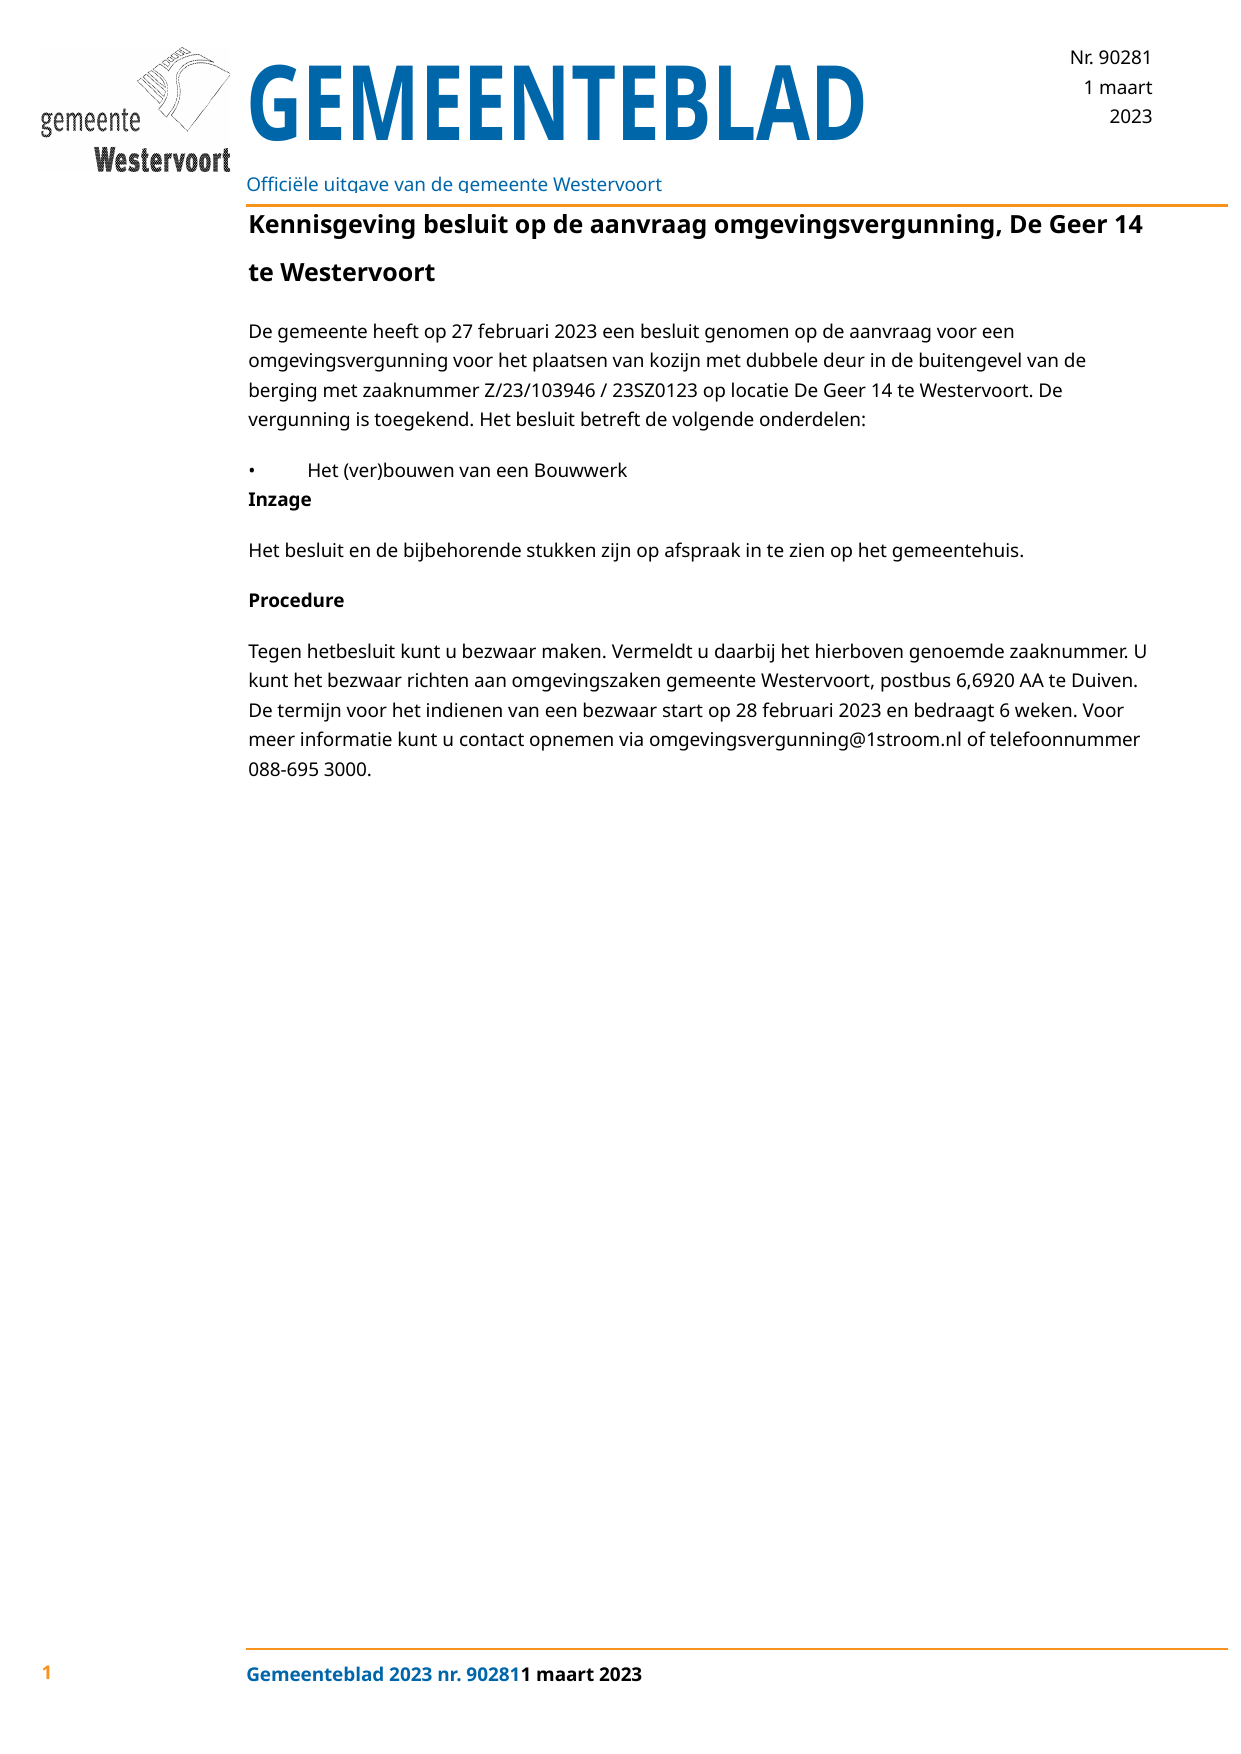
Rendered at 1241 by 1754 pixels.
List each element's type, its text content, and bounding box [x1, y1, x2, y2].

text Het besluit en de bijbehorende stukken zijn op afspraak in te zien op het gemeentehuis. [248, 537, 1152, 563]
text Procedure [248, 587, 1152, 613]
picture [41, 47, 231, 172]
text De gemeente heeft op 27 februari 2023 een besluit genomen op de aanvraag voor een omgevingsvergunning voor het plaatsen van kozijn met dubbele deur in de buitengevel van de berging met zaaknummer Z/23/103946 / 23SZ0123 op locatie De Geer 14 te Westervoort. De vergunning is toegekend. Het besluit betreft de volgende onderdelen: [248, 318, 1152, 432]
text Inzage [248, 487, 1152, 512]
text Tegen hetbesluit kunt u bezwaar maken. Vermeldt u daarbij het hierboven genoemde zaaknummer. U kunt het bezwaar richten aan omgevingszaken gemeente Westervoort, postbus 6,6920 AA te Duiven. De termijn voor het indienen van een bezwaar start op 28 februari 2023 en bedraagt 6 weken. Voor meer informatie kunt u contact opnemen via omgevingsvergunning@1stroom.nl of telefoonnummer 088-695 3000. [248, 638, 1152, 782]
list Het (ver)bouwen van een Bouwwerk [248, 457, 1152, 483]
text Kennisgeving besluit op de aanvraag omgevingsvergunning, De Geer 14 te Westervoort [248, 207, 1152, 288]
